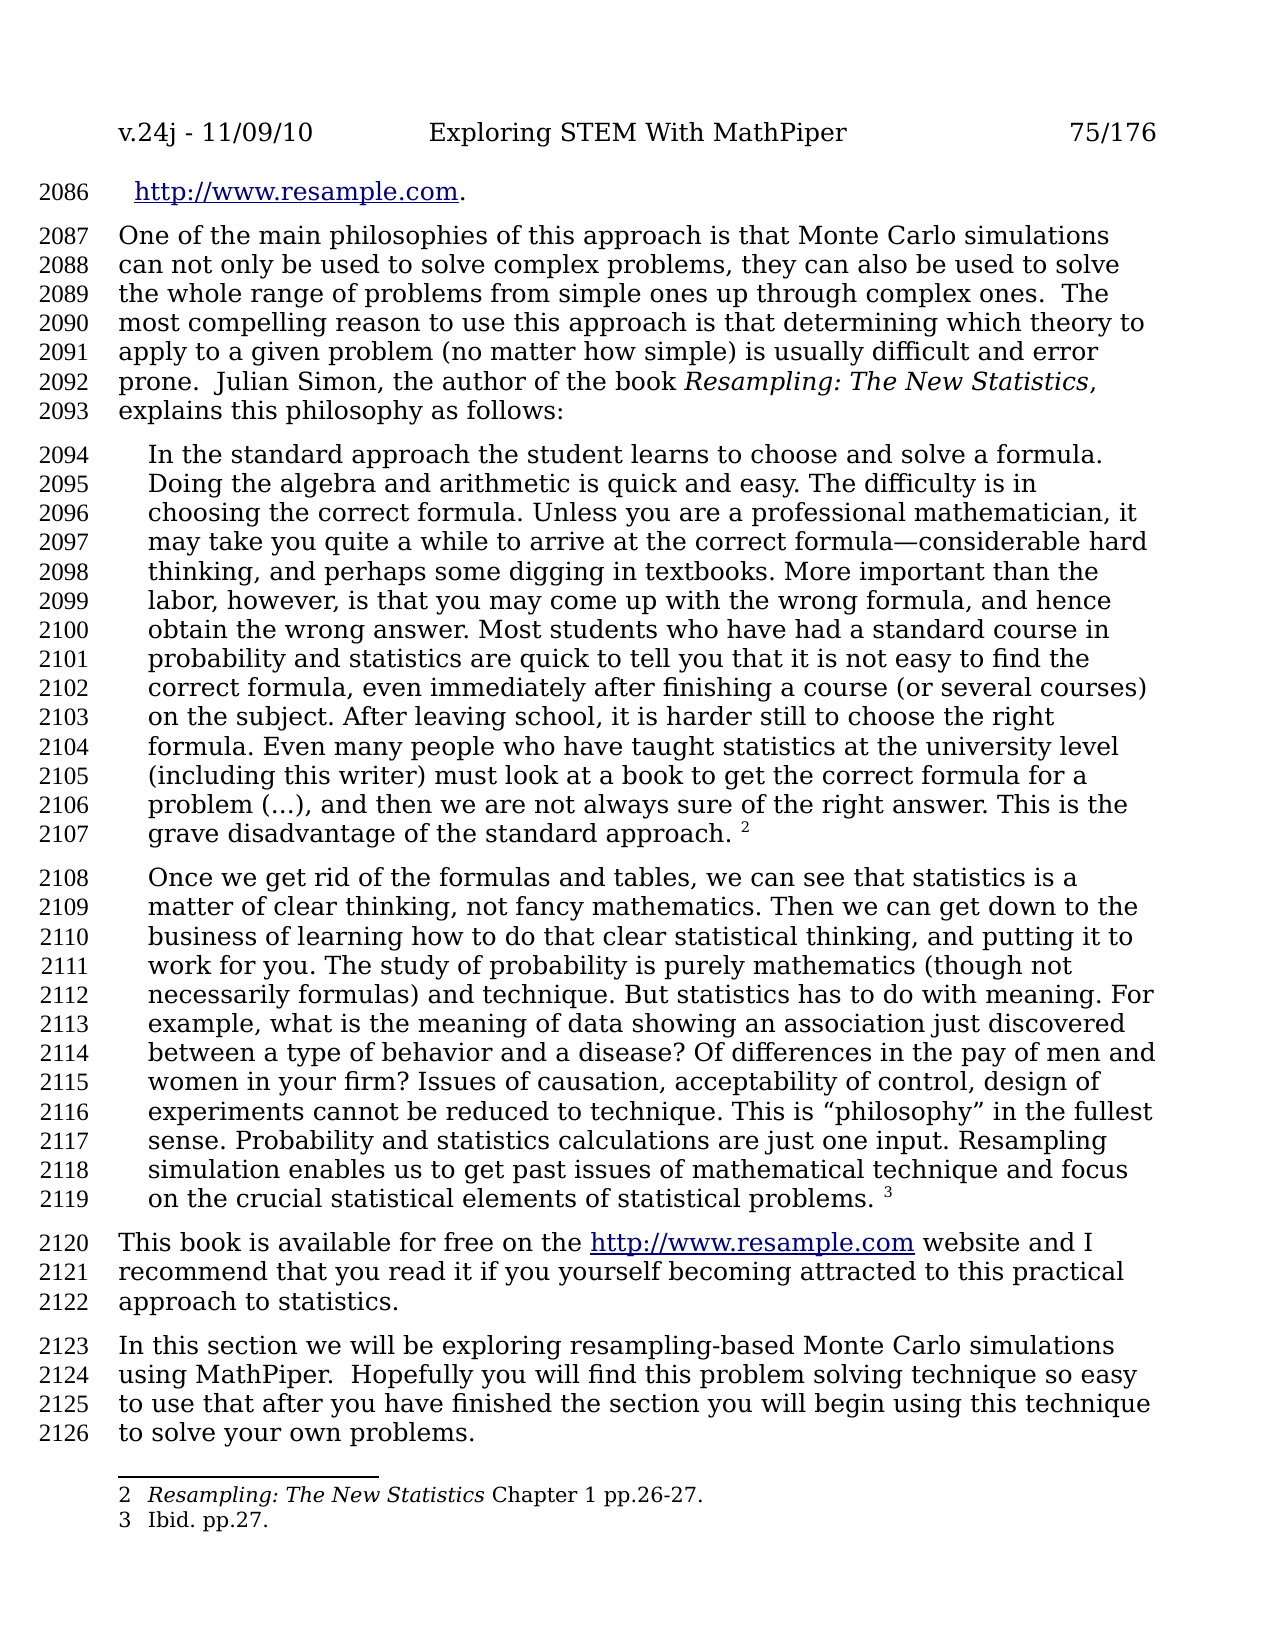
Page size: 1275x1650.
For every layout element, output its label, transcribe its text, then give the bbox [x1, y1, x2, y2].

text Resampling: The New Statistics Chapter 1 pp.26-27. [118, 1483, 1157, 1508]
text Once we get rid of the formulas and tables, we can see that statistics is a matter of clear thinking, not fancy mathematics. Then we can get down to the business of learning how to do that clear statistical thinking, and putting it to work for you. The study of probability is purely mathematics (though not necessarily formulas) and technique. But statistics has to do with meaning. For example, what is the meaning of data showing an association just discovered between a type of behavior and a disease? Of differences in the pay of men and women in your firm? Issues of causation, acceptability of control, design of experiments cannot be reduced to technique. This is “philosophy” in the fullest sense. Probability and statistics calculations are just one input. Resampling simulation enables us to get past issues of mathematical technique and focus on the crucial statistical elements of statistical problems. [148, 863, 1157, 1213]
text In this section we will be exploring resampling-based Monte Carlo simulations using MathPiper. Hopefully you will find this problem solving technique so easy to use that after you have finished the section you will begin using this technique to solve your own problems. [118, 1331, 1157, 1448]
text One of the main philosophies of this approach is that Monte Carlo simulations can not only be used to solve complex problems, they can also be used to solve the whole range of problems from simple ones up through complex ones. The most compelling reason to use this approach is that determining which theory to apply to a given problem (no matter how simple) is usually difficult and error prone. Julian Simon, the author of the book Resampling: The New Statistics, explains this philosophy as follows: [118, 221, 1157, 425]
text This book is available for free on the http://www.resample.com website and I recommend that you read it if you yourself becoming attracted to this practical approach to statistics. [118, 1228, 1157, 1316]
text In the standard approach the student learns to choose and solve a formula. Doing the algebra and arithmetic is quick and easy. The difficulty is in choosing the correct formula. Unless you are a professional mathematician, it may take you quite a while to arrive at the correct formula—considerable hard thinking, and perhaps some digging in textbooks. More important than the labor, however, is that you may come up with the wrong formula, and hence obtain the wrong answer. Most students who have had a standard course in probability and statistics are quick to tell you that it is not easy to find the correct formula, even immediately after finishing a course (or several courses) on the subject. After leaving school, it is harder still to choose the right formula. Even many people who have taught statistics at the university level (including this writer) must look at a book to get the correct formula for a problem (...), and then we are not always sure of the right answer. This is the grave disadvantage of the standard approach. [148, 440, 1157, 848]
text Ibid. pp.27. [118, 1508, 1157, 1532]
text http://www.resample.com. [118, 177, 1157, 206]
